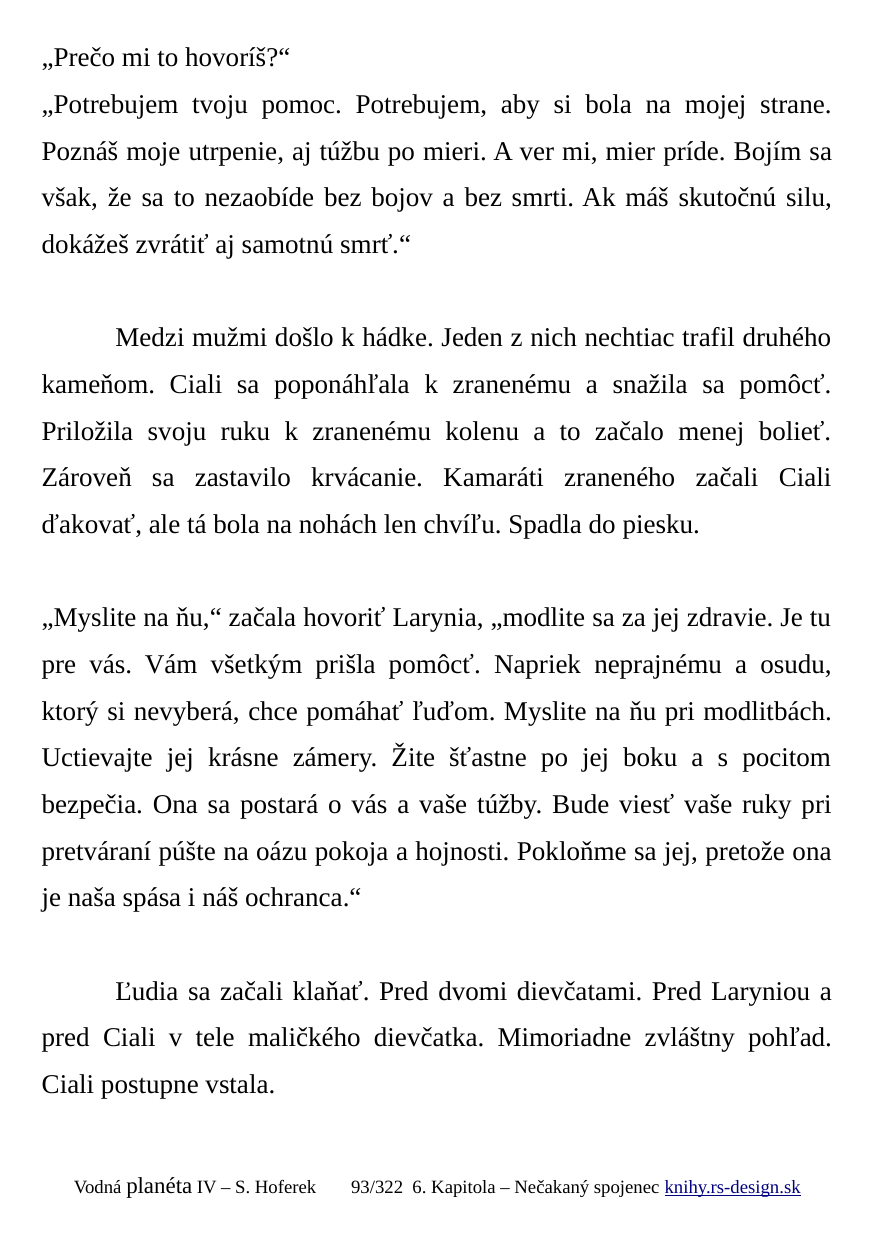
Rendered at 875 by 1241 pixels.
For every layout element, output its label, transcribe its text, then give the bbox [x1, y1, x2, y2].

text „Potrebujem tvoju pomoc. Potrebujem, aby si bola na mojej strane. Poznáš moje utrpenie, aj túžbu po mieri. A ver mi, mier príde. Bojím sa však, že sa to nezaobíde bez bojov a bez smrti. Ak máš skutočnú silu, dokážeš zvrátiť aj samotnú smrť.“ [41, 88, 833, 259]
text Ľudia sa začali klaňať. Pred dvomi dievčatami. Pred Laryniou a pred Ciali v tele maličkého dievčatka. Mimoriadne zvláštny pohľad. Ciali postupne vstala. [41, 975, 833, 1099]
text Medzi mužmi došlo k hádke. Jeden z nich nechtiac trafil druhého kameňom. Ciali sa poponáhľala k zranenému a snažila sa pomôcť. Priložila svoju ruku k zranenému kolenu a to začalo menej bolieť. Zároveň sa zastavilo krvácanie. Kamaráti zraneného začali Ciali ďakovať, ale tá bola na nohách len chvíľu. Spadla do piesku. [41, 321, 833, 539]
text „Myslite na ňu,“ začala hovoriť Larynia, „modlite sa za jej zdravie. Je tu pre vás. Vám všetkým prišla pomôcť. Napriek neprajnému a osudu, ktorý si nevyberá, chce pomáhať ľuďom. Myslite na ňu pri modlitbách. Uctievajte jej krásne zámery. Žite šťastne po jej boku a s pocitom bezpečia. Ona sa postará o vás a vaše túžby. Bude viesť vaše ruky pri pretváraní púšte na oázu pokoja a hojnosti. Pokloňme sa jej, pretože ona je naša spása i náš ochranca.“ [41, 601, 833, 912]
text „Prečo mi to hovoríš?“ [41, 41, 833, 72]
